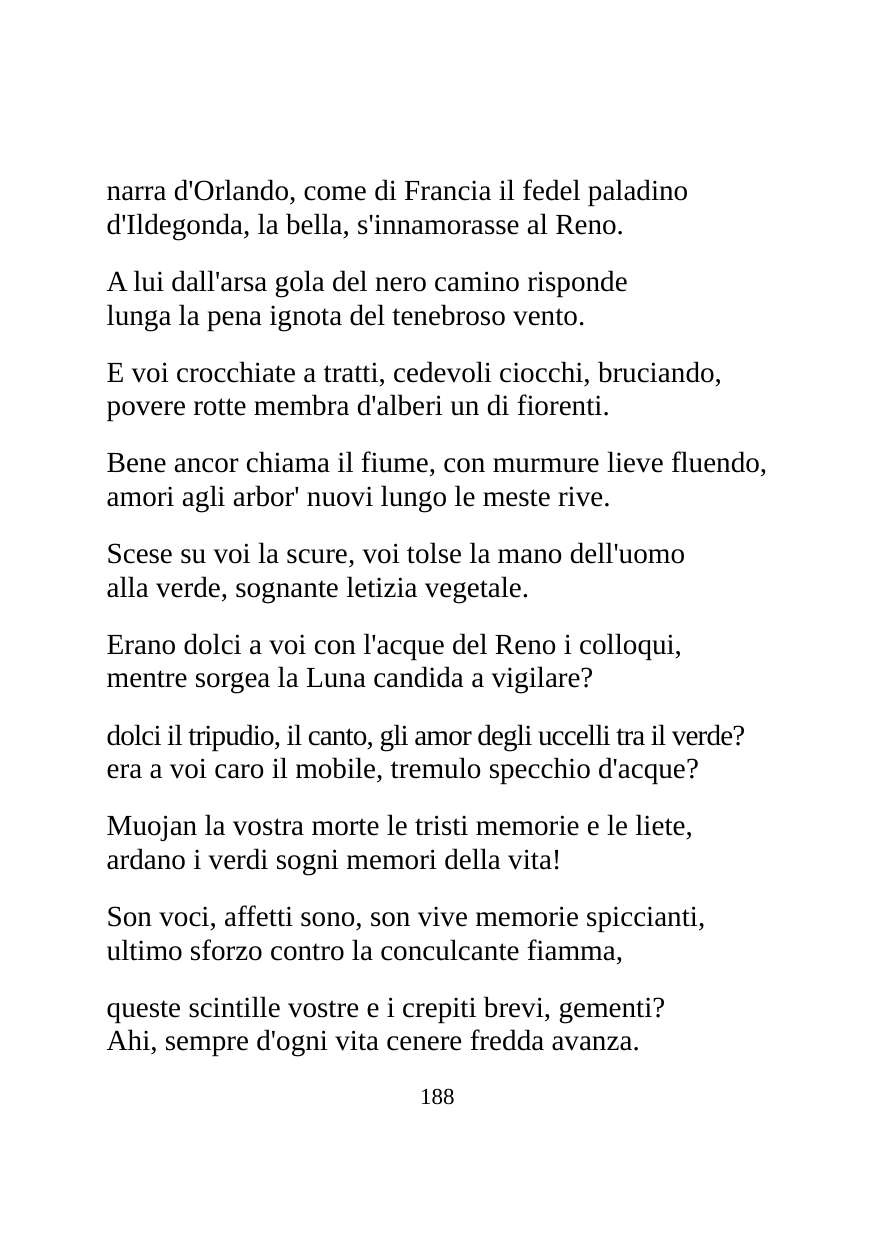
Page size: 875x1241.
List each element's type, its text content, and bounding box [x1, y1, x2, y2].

text Bene ancor chiama il fiume, con murmure lieve fluendo, [106, 446, 768, 479]
text ultimo sforzo contro la conculcante fiamma, [106, 933, 768, 966]
text mentre sorgea la Luna candida a vigilare? [106, 661, 768, 694]
text povere rotte membra d'alberi un di fiorenti. [106, 388, 768, 422]
text E voi crocchiate a tratti, cedevoli ciocchi, bruciando, [106, 355, 768, 388]
text Muojan la vostra morte le tristi memorie e le liete, [106, 808, 768, 842]
text Son voci, affetti sono, son vive memorie spiccianti, [106, 899, 768, 933]
text Ahi, sempre d'ogni vita cenere fredda avanza. [106, 1023, 768, 1057]
text queste scintille vostre e i crepiti brevi, gementi? [106, 990, 768, 1023]
text d'Ildegonda, la bella, s'innamorasse al Reno. [106, 207, 768, 241]
text amori agli arbor' nuovi lungo le meste rive. [106, 479, 768, 513]
text lunga la pena ignota del tenebroso vento. [106, 298, 768, 331]
text Erano dolci a voi con l'acque del Reno i colloqui, [106, 627, 768, 661]
text alla verde, sognante letizia vegetale. [106, 570, 768, 603]
text narra d'Orlando, come di Francia il fedel paladino [106, 173, 768, 207]
text Scese su voi la scure, voi tolse la mano dell'uomo [106, 536, 768, 570]
text A lui dall'arsa gola del nero camino risponde [106, 264, 768, 298]
text era a voi caro il mobile, tremulo specchio d'acque? [106, 751, 768, 785]
text ardano i verdi sogni memori della vita! [106, 842, 768, 876]
text dolci il tripudio, il canto, gli amor degli uccelli tra il verde? [106, 718, 768, 751]
